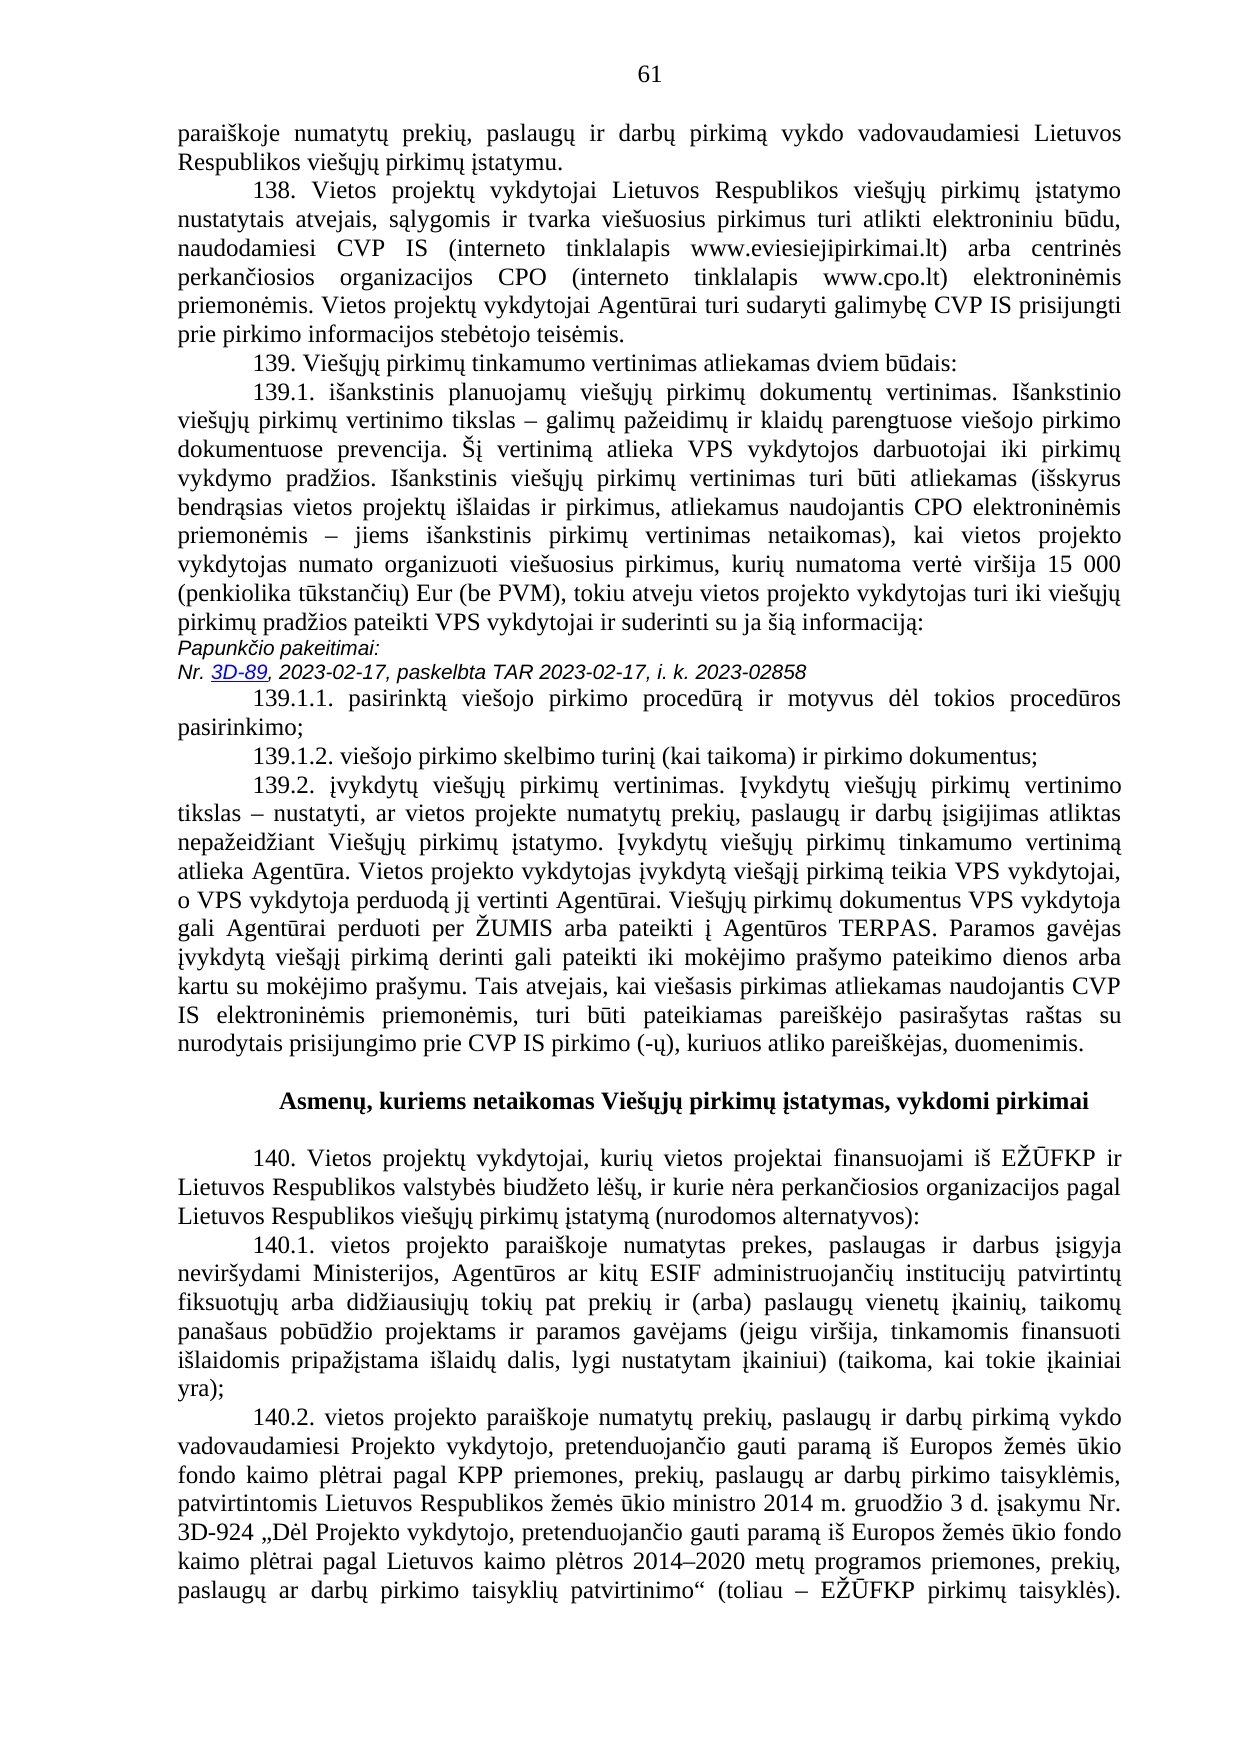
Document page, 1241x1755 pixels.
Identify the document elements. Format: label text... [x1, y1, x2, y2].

text 140.1. vietos projekto paraiškoje numatytas prekes, paslaugas ir darbus įsigyja neviršydami Ministerijos, Agentūros ar kitų ESIF administruojančių institucijų patvirtintų fiksuotųjų arba didžiausiųjų tokių pat prekių ir (arba) paslaugų vienetų įkainių, taikomų panašaus pobūdžio projektams ir paramos gavėjams (jeigu viršija, tinkamomis finansuoti išlaidomis pripažįstama išlaidų dalis, lygi nustatytam įkainiui) (taikoma, kai tokie įkainiai yra); [177, 1230, 1122, 1402]
text paraiškoje numatytų prekių, paslaugų ir darbų pirkimą vykdo vadovaudamiesi Lietuvos Respublikos viešųjų pirkimų įstatymu. [177, 118, 1122, 176]
text 139. Viešųjų pirkimų tinkamumo vertinimas atliekamas dviem būdais: [177, 348, 1122, 377]
text Papunkčio pakeitimai: [177, 636, 1122, 659]
text 139.1.2. viešojo pirkimo skelbimo turinį (kai taikoma) ir pirkimo dokumentus; [177, 741, 1122, 770]
text 139.1. išankstinis planuojamų viešųjų pirkimų dokumentų vertinimas. Išankstinio viešųjų pirkimų vertinimo tikslas – galimų pažeidimų ir klaidų parengtuose viešojo pirkimo dokumentuose prevencija. Šį vertinimą atlieka VPS vykdytojos darbuotojai iki pirkimų vykdymo pradžios. Išankstinis viešųjų pirkimų vertinimas turi būti atliekamas (išskyrus bendrąsias vietos projektų išlaidas ir pirkimus, atliekamus naudojantis CPO elektroninėmis priemonėmis – jiems išankstinis pirkimų vertinimas netaikomas), kai vietos projekto vykdytojas numato organizuoti viešuosius pirkimus, kurių numatoma vertė viršija 15 000 (penkiolika tūkstančių) Eur (be PVM), tokiu atveju vietos projekto vykdytojas turi iki viešųjų pirkimų pradžios pateikti VPS vykdytojai ir suderinti su ja šią informaciją: [177, 377, 1122, 636]
text 139.2. įvykdytų viešųjų pirkimų vertinimas. Įvykdytų viešųjų pirkimų vertinimo tikslas – nustatyti, ar vietos projekte numatytų prekių, paslaugų ir darbų įsigijimas atliktas nepažeidžiant Viešųjų pirkimų įstatymo. Įvykdytų viešųjų pirkimų tinkamumo vertinimą atlieka Agentūra. Vietos projekto vykdytojas įvykdytą viešąjį pirkimą teikia VPS vykdytojai, o VPS vykdytoja perduodą jį vertinti Agentūrai. Viešųjų pirkimų dokumentus VPS vykdytoja gali Agentūrai perduoti per ŽUMIS arba pateikti į Agentūros TERPAS. Paramos gavėjas įvykdytą viešąjį pirkimą derinti gali pateikti iki mokėjimo prašymo pateikimo dienos arba kartu su mokėjimo prašymu. Tais atvejais, kai viešasis pirkimas atliekamas naudojantis CVP IS elektroninėmis priemonėmis, turi būti pateikiamas pareiškėjo pasirašytas raštas su nurodytais prisijungimo prie CVP IS pirkimo (-ų), kuriuos atliko pareiškėjas, duomenimis. [177, 770, 1122, 1057]
text 140.2. vietos projekto paraiškoje numatytų prekių, paslaugų ir darbų pirkimą vykdo vadovaudamiesi Projekto vykdytojo, pretenduojančio gauti paramą iš Europos žemės ūkio fondo kaimo plėtrai pagal KPP priemones, prekių, paslaugų ar darbų pirkimo taisyklėmis, patvirtintomis Lietuvos Respublikos žemės ūkio ministro 2014 m. gruodžio 3 d. įsakymu Nr. 3D-924 „Dėl Projekto vykdytojo, pretenduojančio gauti paramą iš Europos žemės ūkio fondo kaimo plėtrai pagal Lietuvos kaimo plėtros 2014–2020 metų programos priemones, prekių, paslaugų ar darbų pirkimo taisyklių patvirtinimo“ (toliau – EŽŪFKP pirkimų taisyklės). [177, 1402, 1122, 1603]
text 138. Vietos projektų vykdytojai Lietuvos Respublikos viešųjų pirkimų įstatymo nustatytais atvejais, sąlygomis ir tvarka viešuosius pirkimus turi atlikti elektroniniu būdu, naudodamiesi CVP IS (interneto tinklalapis www.eviesiejipirkimai.lt) arba centrinės perkančiosios organizacijos CPO (interneto tinklalapis www.cpo.lt) elektroninėmis priemonėmis. Vietos projektų vykdytojai Agentūrai turi sudaryti galimybę CVP IS prisijungti prie pirkimo informacijos stebėtojo teisėmis. [177, 176, 1122, 348]
text Nr. 3D-89, 2023-02-17, paskelbta TAR 2023-02-17, i. k. 2023-02858 [177, 659, 1122, 683]
text 140. Vietos projektų vykdytojai, kurių vietos projektai finansuojami iš EŽŪFKP ir Lietuvos Respublikos valstybės biudžeto lėšų, ir kurie nėra perkančiosios organizacijos pagal Lietuvos Respublikos viešųjų pirkimų įstatymą (nurodomos alternatyvos): [177, 1143, 1122, 1230]
text 139.1.1. pasirinktą viešojo pirkimo procedūrą ir motyvus dėl tokios procedūros pasirinkimo; [177, 683, 1122, 741]
text Asmenų, kuriems netaikomas Viešųjų pirkimų įstatymas, vykdomi pirkimai [177, 1086, 1122, 1115]
